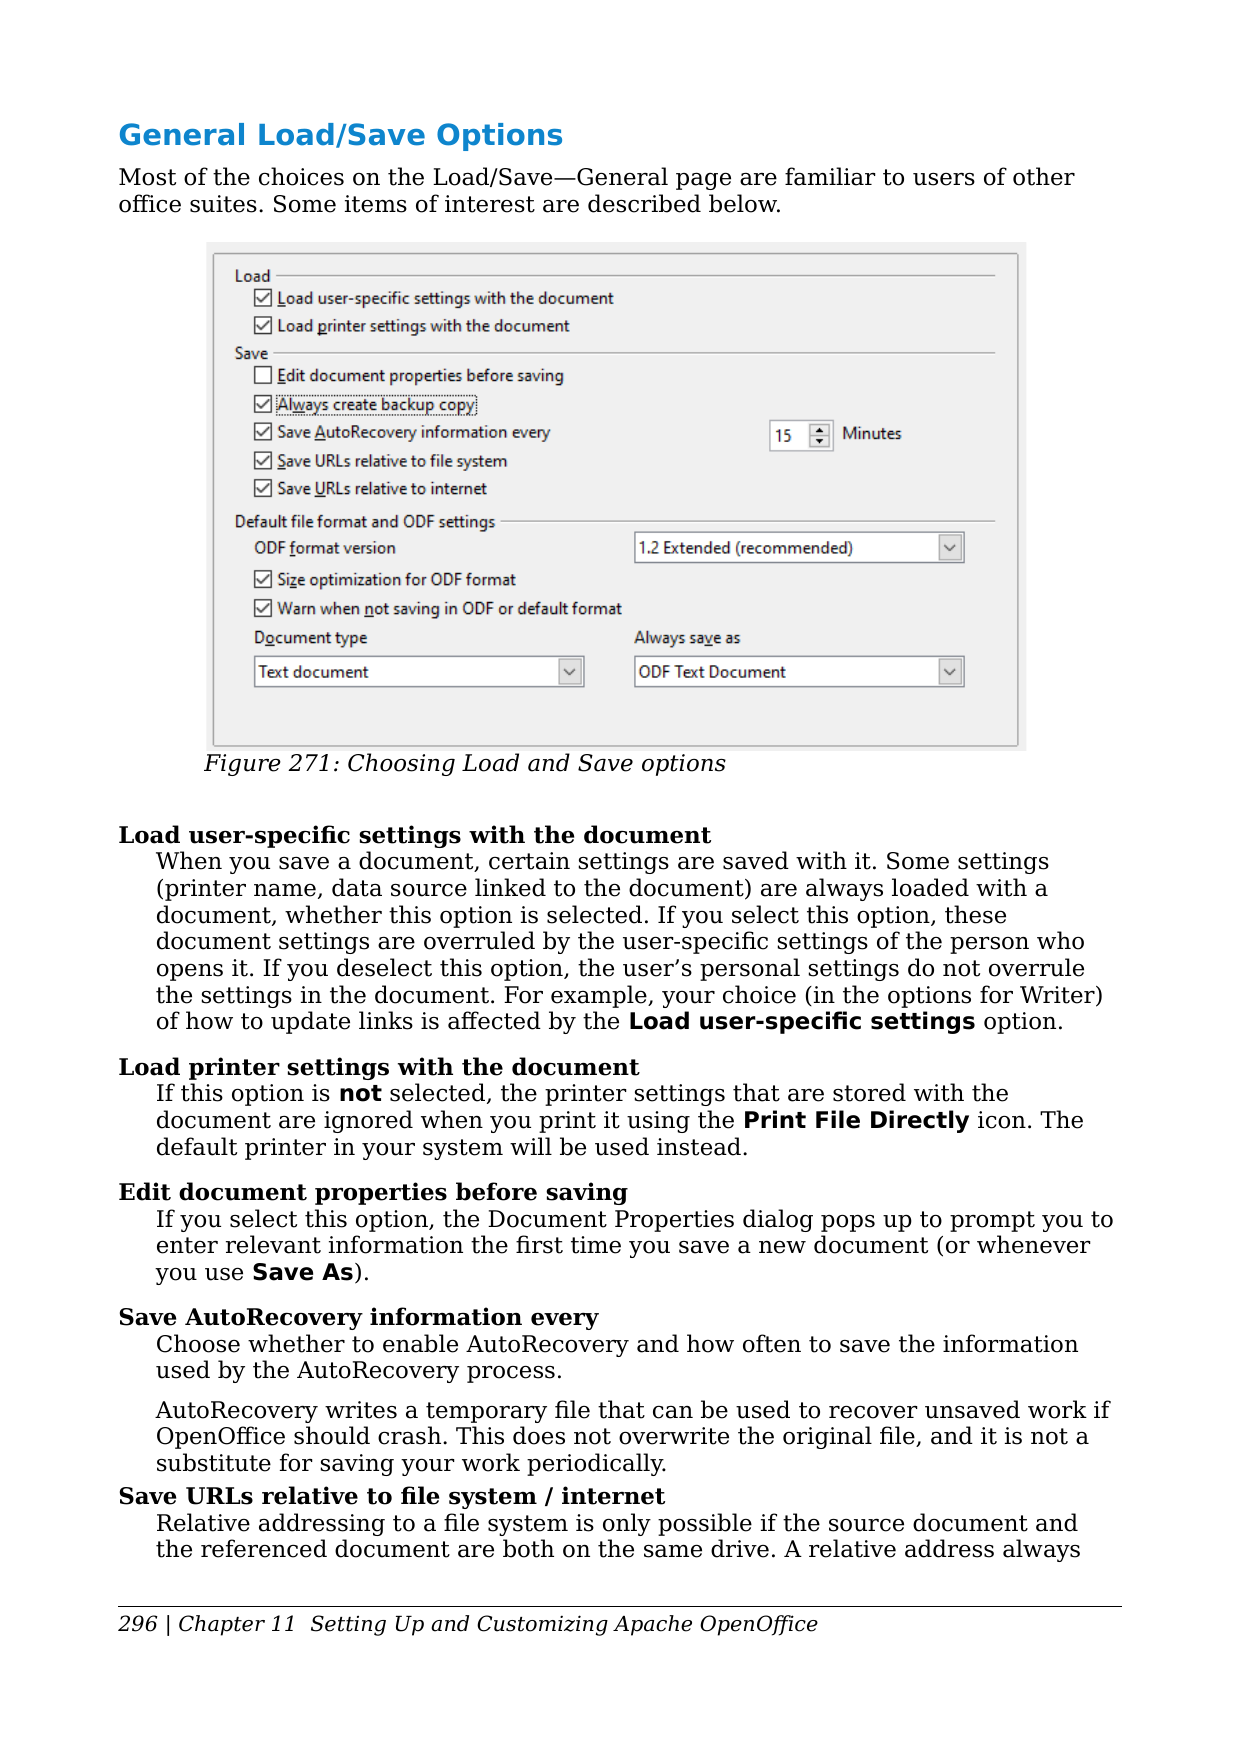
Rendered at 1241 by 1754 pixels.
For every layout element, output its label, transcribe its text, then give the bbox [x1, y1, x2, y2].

text Most of the choices on the Load/Save—General page are familiar to users of other office suites. Some items of interest are described below. [118, 164, 1122, 218]
text Load printer settings with the document [118, 1053, 1122, 1080]
subtitle General Load/Save Options [118, 118, 1122, 152]
text Save URLs relative to file system / internet [118, 1483, 1122, 1510]
picture [206, 242, 1027, 751]
text Relative addressing to a file system is only possible if the source document and the referenced document are both on the same drive. A relative address always [156, 1510, 1122, 1563]
text Save AutoRecovery information every [118, 1304, 1122, 1331]
text Edit document properties before saving [118, 1179, 1122, 1206]
text Load user-specific settings with the document [118, 822, 1122, 848]
text Choose whether to enable AutoRecovery and how often to save the information used by the AutoRecovery process. [156, 1331, 1122, 1384]
text AutoRecovery writes a temporary file that can be used to recover unsaved work if OpenOffice should crash. This does not overwrite the original file, and it is not a substitute for saving your work periodically. [156, 1397, 1122, 1477]
text If this option is not selected, the printer settings that are stored with the document are ignored when you print it using the Print File Directly icon. The default printer in your system will be used instead. [156, 1080, 1122, 1160]
text If you select this option, the Document Properties dialog pops up to prompt you to enter relevant information the first time you save a new document (or whenever you use Save As). [156, 1206, 1122, 1286]
text When you save a document, certain settings are saved with it. Some settings (printer name, data source linked to the document) are always loaded with a document, whether this option is selected. If you select this option, these document settings are overruled by the user-specific settings of the person who opens it. If you deselect this option, the user’s personal settings do not overrule the settings in the document. For example, your choice (in the options for Writer) of how to update links is affected by the Load user-specific settings option. [156, 848, 1122, 1035]
text Figure 271: Choosing Load and Save options [204, 748, 1029, 777]
